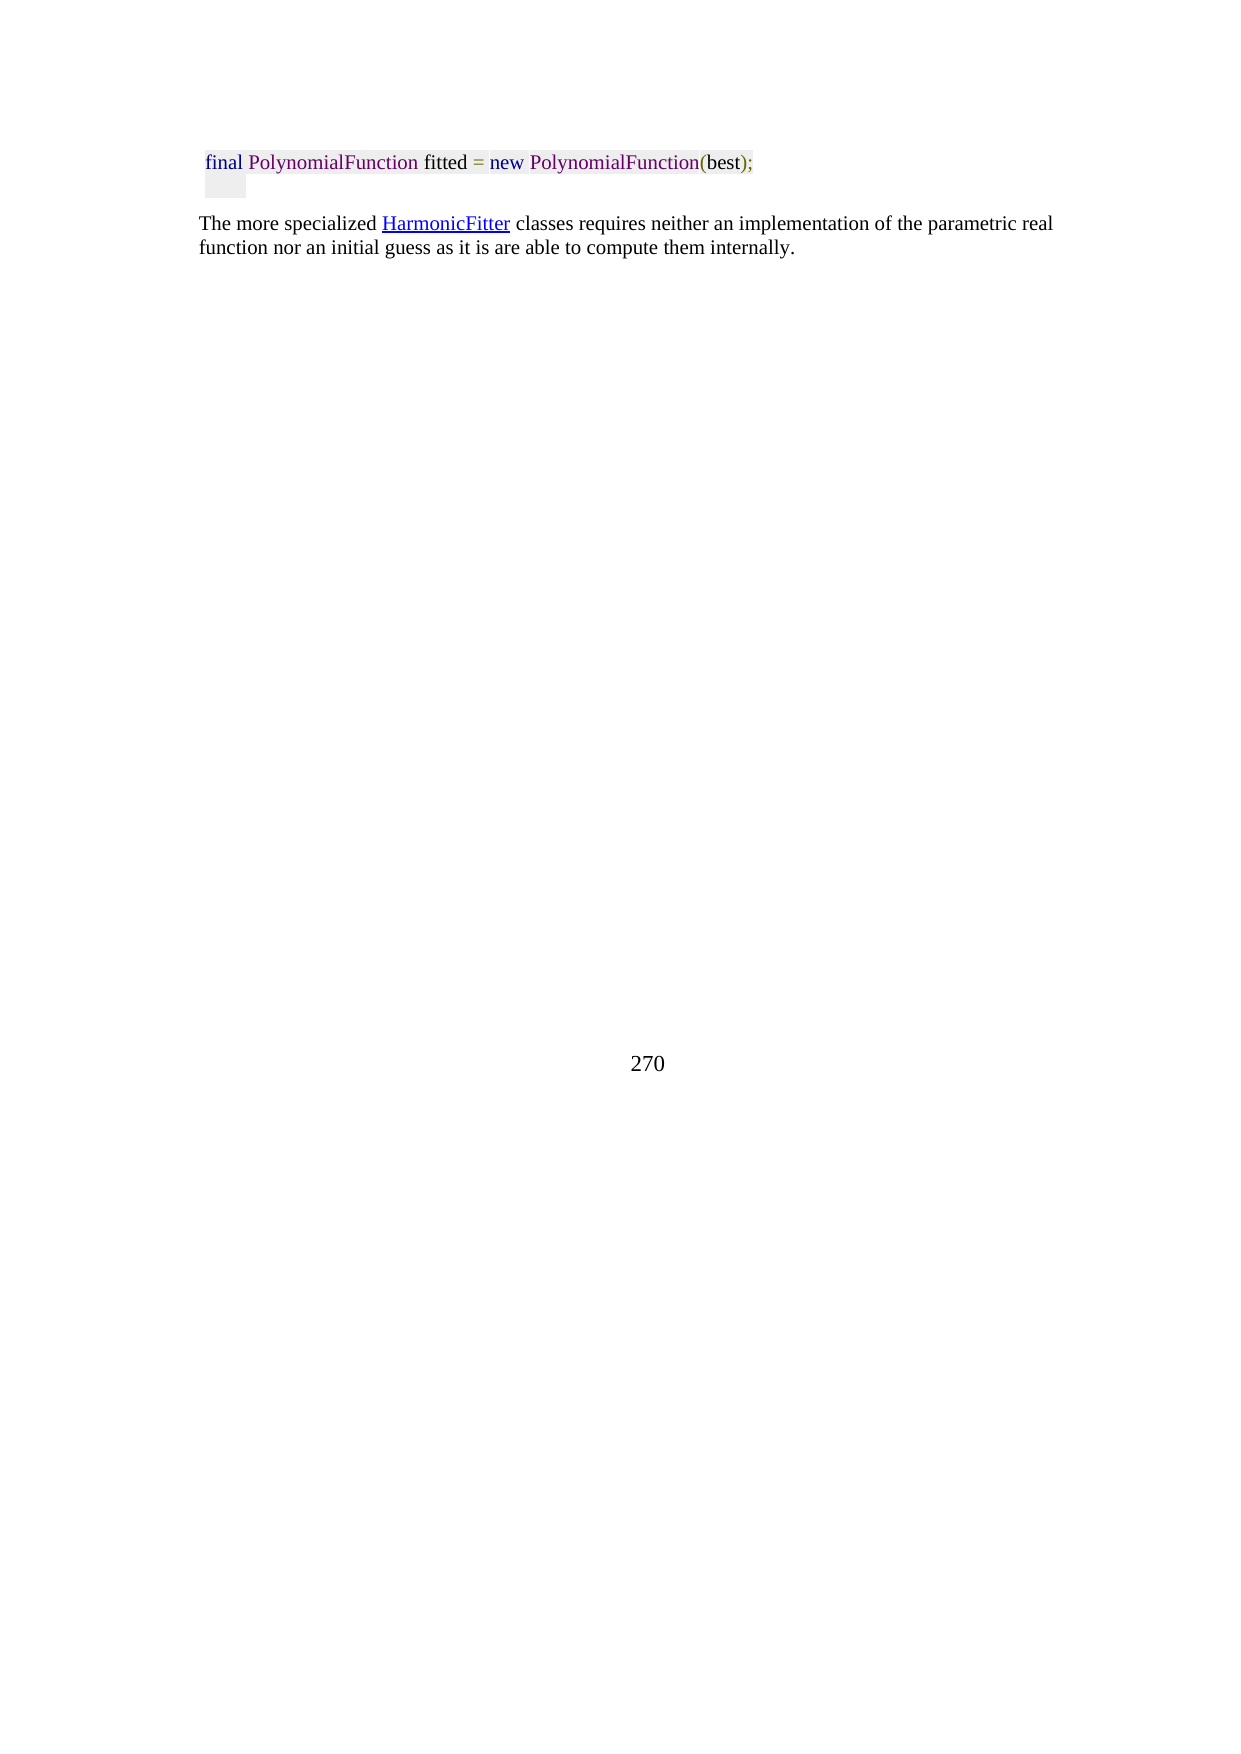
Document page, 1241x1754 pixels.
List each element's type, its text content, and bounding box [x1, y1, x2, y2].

text The more specialized HarmonicFitter classes requires neither an implementation of the parametric real function nor an initial guess as it is are able to compute them internally. [198, 211, 1097, 259]
text final PolynomialFunction fitted = new PolynomialFunction(best); [205, 150, 1097, 174]
